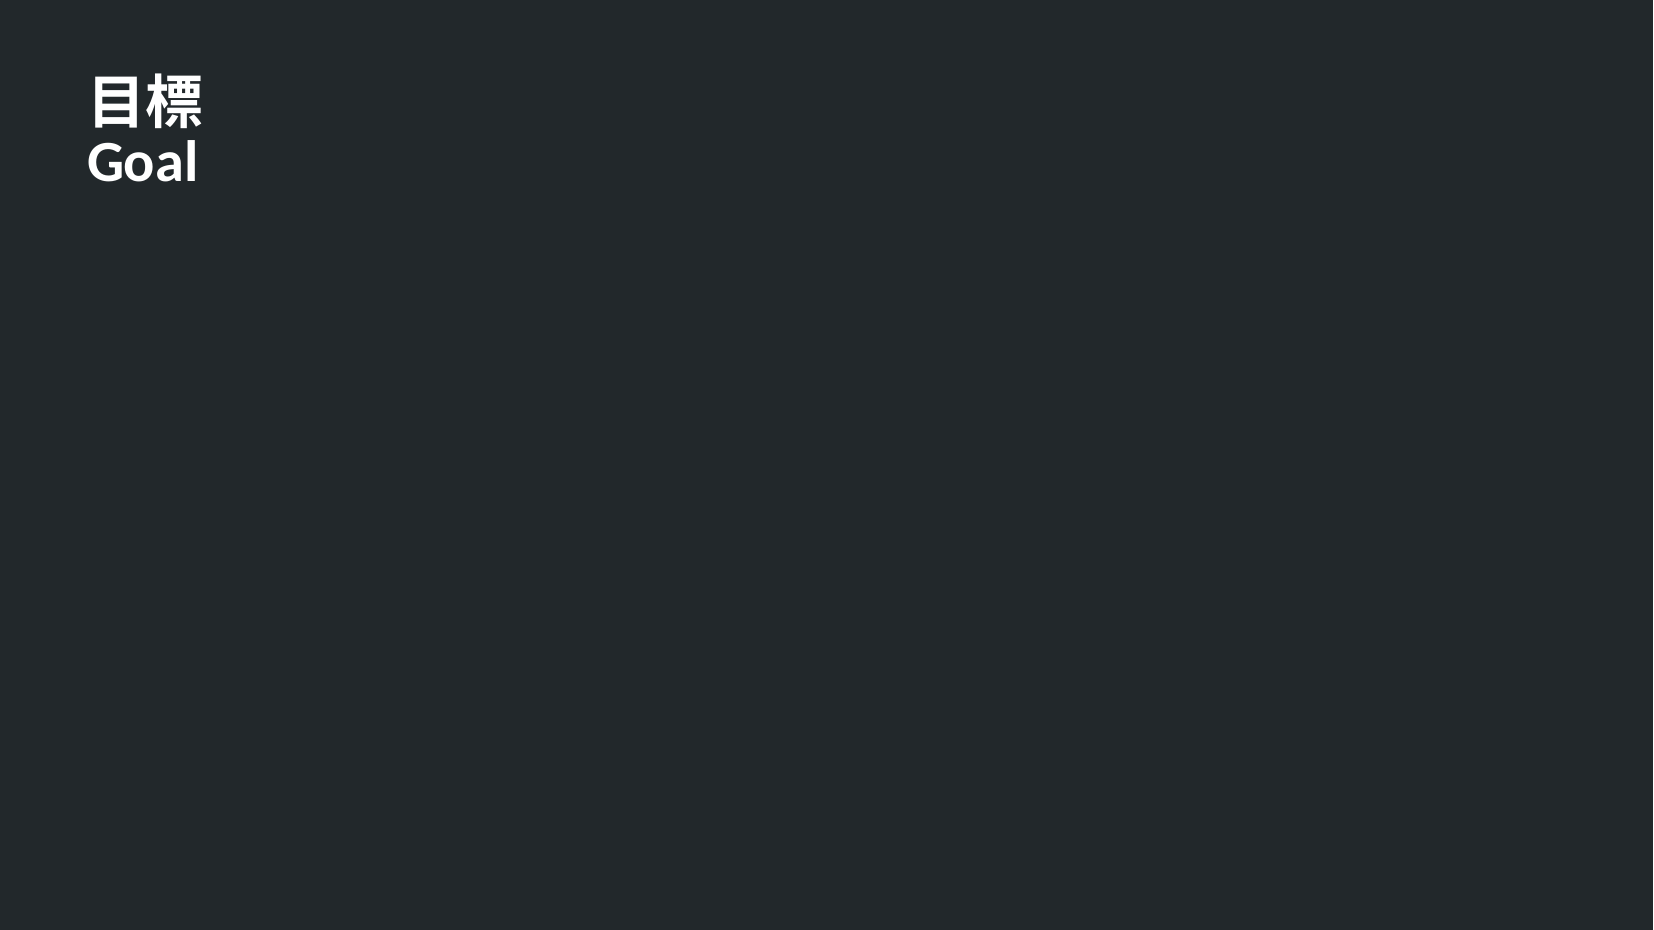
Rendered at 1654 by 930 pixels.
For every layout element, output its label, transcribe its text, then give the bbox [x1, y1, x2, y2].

text_box 目標 Goal [72, 72, 1363, 221]
